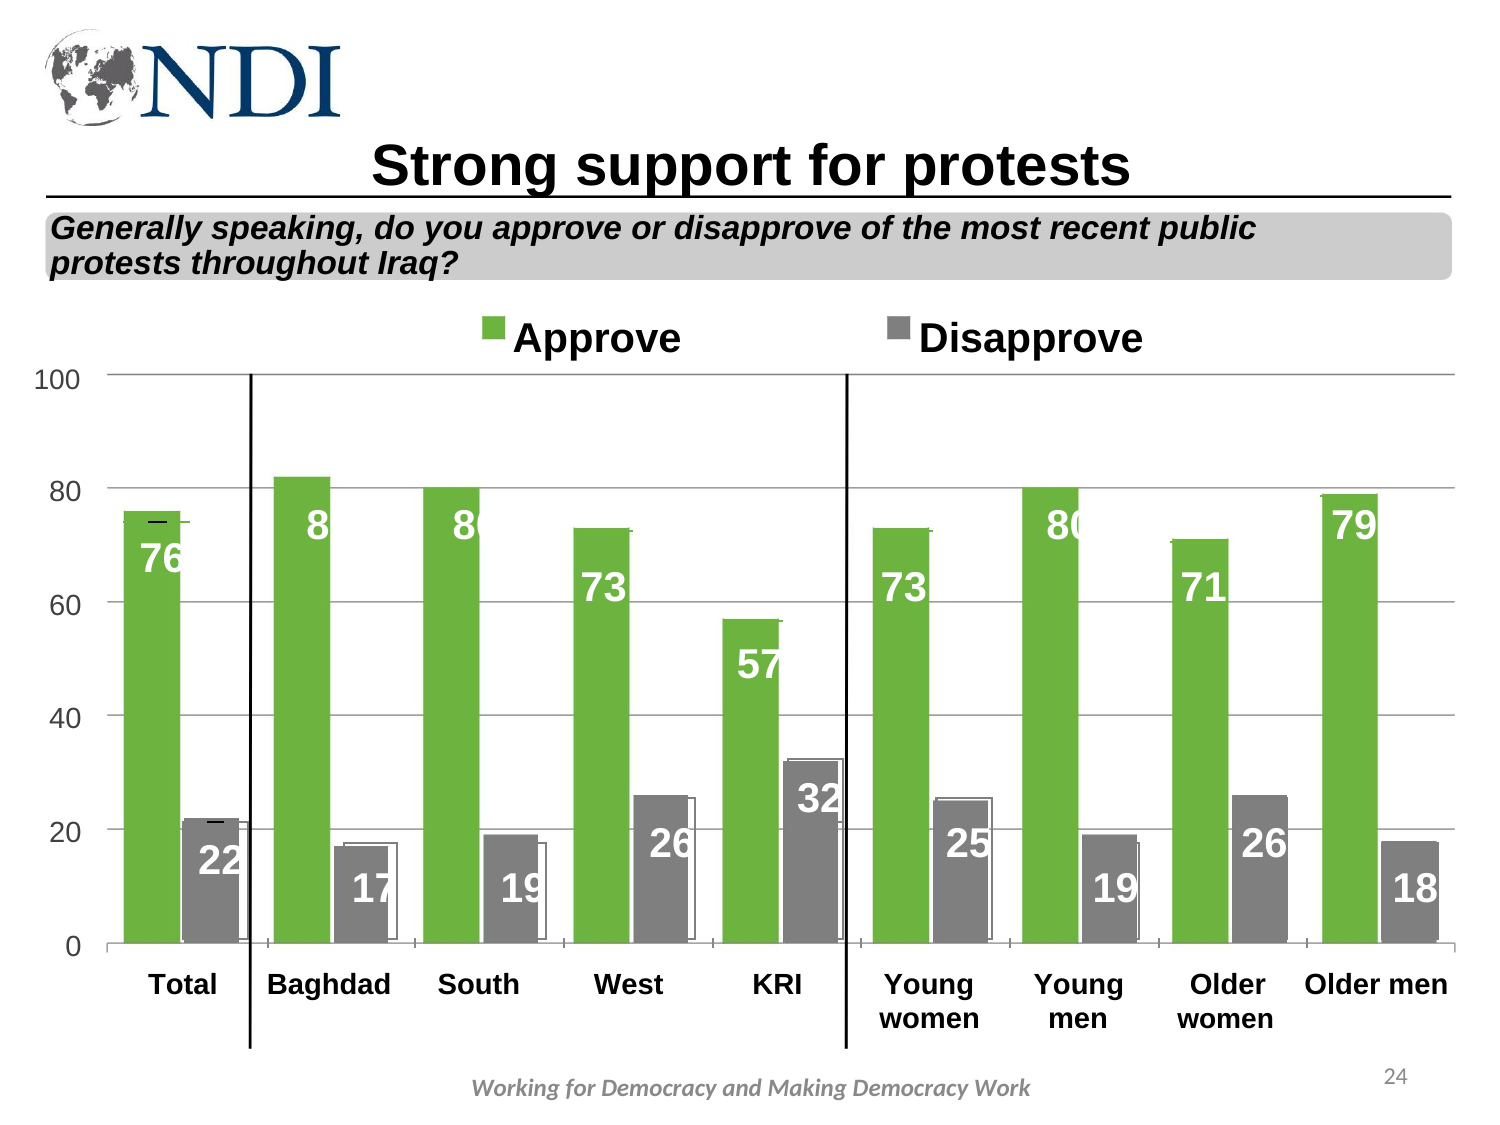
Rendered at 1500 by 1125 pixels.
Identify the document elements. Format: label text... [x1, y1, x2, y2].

text 80 [33, 474, 81, 508]
text 100 [33, 363, 81, 395]
text Strong support for protests [33, 131, 1471, 198]
text Working for Democracy and Making Democracy Work 24 [471, 1061, 1452, 1106]
table_header Approve [513, 303, 800, 361]
text 0 [33, 929, 81, 962]
text 60 [33, 588, 81, 621]
text 40 [33, 701, 81, 735]
table_header Disapprove [800, 303, 1146, 361]
text 20 [33, 815, 81, 848]
